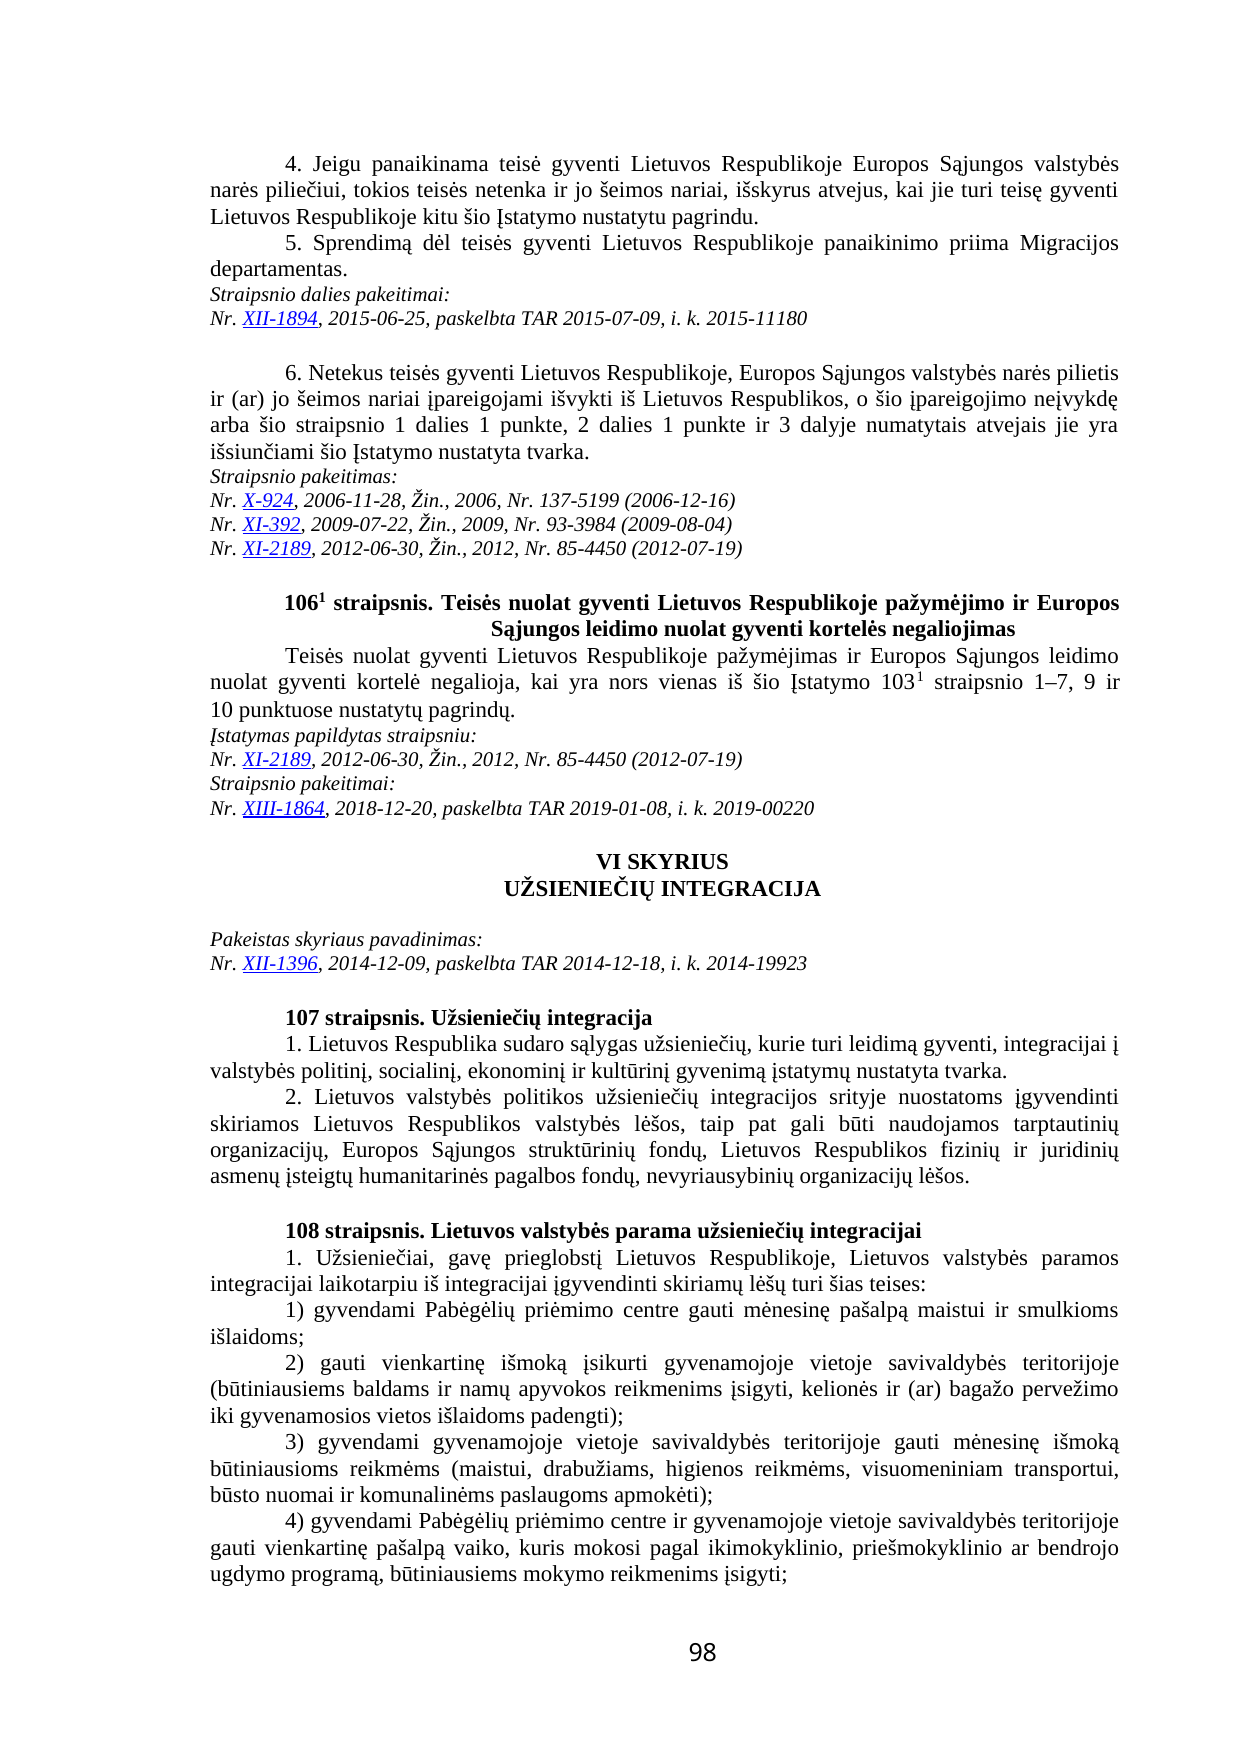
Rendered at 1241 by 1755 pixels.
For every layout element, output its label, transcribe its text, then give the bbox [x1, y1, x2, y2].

text 5. Sprendimą dėl teisės gyventi Lietuvos Respublikoje panaikinimo priima Migracijos departamentas. [210, 229, 1120, 282]
text Straipsnio pakeitimai: [210, 771, 1120, 795]
text 1) gyvendami Pabėgėlių priėmimo centre gauti mėnesinę pašalpą maistui ir smulkioms išlaidoms; [210, 1296, 1120, 1349]
text Nr. XII-1894, 2015-06-25, paskelbta TAR 2015-07-09, i. k. 2015-11180 [210, 306, 1120, 330]
text 4. Jeigu panaikinama teisė gyventi Lietuvos Respublikoje Europos Sąjungos valstybės narės piliečiui, tokios teisės netenka ir jo šeimos nariai, išskyrus atvejus, kai jie turi teisę gyventi Lietuvos Respublikoje kitu šio Įstatymo nustatytu pagrindu. [210, 150, 1120, 229]
text Įstatymas papildytas straipsniu: [210, 723, 1120, 747]
text Pakeistas skyriaus pavadinimas: [210, 927, 1120, 951]
text Nr. XI-2189, 2012-06-30, Žin., 2012, Nr. 85-4450 (2012-07-19) [210, 536, 1120, 560]
text 107 straipsnis. Užsieniečių integracija [210, 1004, 1120, 1031]
text UŽSIENIEČIŲ INTEGRACIJA [210, 874, 1120, 901]
text Straipsnio pakeitimas: [210, 464, 1120, 488]
text Nr. XI-2189, 2012-06-30, Žin., 2012, Nr. 85-4450 (2012-07-19) [210, 747, 1120, 771]
text 2. Lietuvos valstybės politikos užsieniečių integracijos srityje nuostatoms įgyvendinti skiriamos Lietuvos Respublikos valstybės lėšos, taip pat gali būti naudojamos tarptautinių organizacijų, Europos Sąjungos struktūrinių fondų, Lietuvos Respublikos fizinių ir juridinių asmenų įsteigtų humanitarinės pagalbos fondų, nevyriausybinių organizacijų lėšos. [210, 1083, 1120, 1189]
text Nr. XII-1396, 2014-12-09, paskelbta TAR 2014-12-18, i. k. 2014-19923 [210, 951, 1120, 975]
text Nr. XIII-1864, 2018-12-20, paskelbta TAR 2019-01-08, i. k. 2019-00220 [210, 795, 1120, 819]
text 1061 straipsnis. Teisės nuolat gyventi Lietuvos Respublikoje pažymėjimo ir Europos Sąjungos leidimo nuolat gyventi kortelės negaliojimas [284, 589, 1120, 642]
text 1. Užsieniečiai, gavę prieglobstį Lietuvos Respublikoje, Lietuvos valstybės paramos integracijai laikotarpiu iš integracijai įgyvendinti skiriamų lėšų turi šias teises: [210, 1244, 1120, 1296]
text 2) gauti vienkartinę išmoką įsikurti gyvenamojoje vietoje savivaldybės teritorijoje (būtiniausiems baldams ir namų apyvokos reikmenims įsigyti, kelionės ir (ar) bagažo pervežimo iki gyvenamosios vietos išlaidoms padengti); [210, 1349, 1120, 1428]
text 6. Netekus teisės gyventi Lietuvos Respublikoje, Europos Sąjungos valstybės narės pilietis ir (ar) jo šeimos nariai įpareigojami išvykti iš Lietuvos Respublikos, o šio įpareigojimo neįvykdę arba šio straipsnio 1 dalies 1 punkte, 2 dalies 1 punkte ir 3 dalyje numatytais atvejais jie yra išsiunčiami šio Įstatymo nustatyta tvarka. [210, 359, 1120, 464]
text Nr. XI-392, 2009-07-22, Žin., 2009, Nr. 93-3984 (2009-08-04) [210, 512, 1120, 536]
text 1. Lietuvos Respublika sudaro sąlygas užsieniečių, kurie turi leidimą gyventi, integracijai į valstybės politinį, socialinį, ekonominį ir kultūrinį gyvenimą įstatymų nustatyta tvarka. [210, 1031, 1120, 1083]
text Straipsnio dalies pakeitimai: [210, 282, 1120, 306]
text Nr. X-924, 2006-11-28, Žin., 2006, Nr. 137-5199 (2006-12-16) [210, 488, 1120, 512]
text 108 straipsnis. Lietuvos valstybės parama užsieniečių integracijai [210, 1217, 1120, 1244]
text VI SKYRIUS [210, 848, 1120, 874]
text 4) gyvendami Pabėgėlių priėmimo centre ir gyvenamojoje vietoje savivaldybės teritorijoje gauti vienkartinę pašalpą vaiko, kuris mokosi pagal ikimokyklinio, priešmokyklinio ar bendrojo ugdymo programą, būtiniausiems mokymo reikmenims įsigyti; [210, 1507, 1120, 1586]
text Teisės nuolat gyventi Lietuvos Respublikoje pažymėjimas ir Europos Sąjungos leidimo nuolat gyventi kortelė negalioja, kai yra nors vienas iš šio Įstatymo 1031 straipsnio 1–7, 9 ir 10 punktuose nustatytų pagrindų. [210, 642, 1120, 723]
text 3) gyvendami gyvenamojoje vietoje savivaldybės teritorijoje gauti mėnesinę išmoką būtiniausioms reikmėms (maistui, drabužiams, higienos reikmėms, visuomeniniam transportui, būsto nuomai ir komunalinėms paslaugoms apmokėti); [210, 1428, 1120, 1507]
